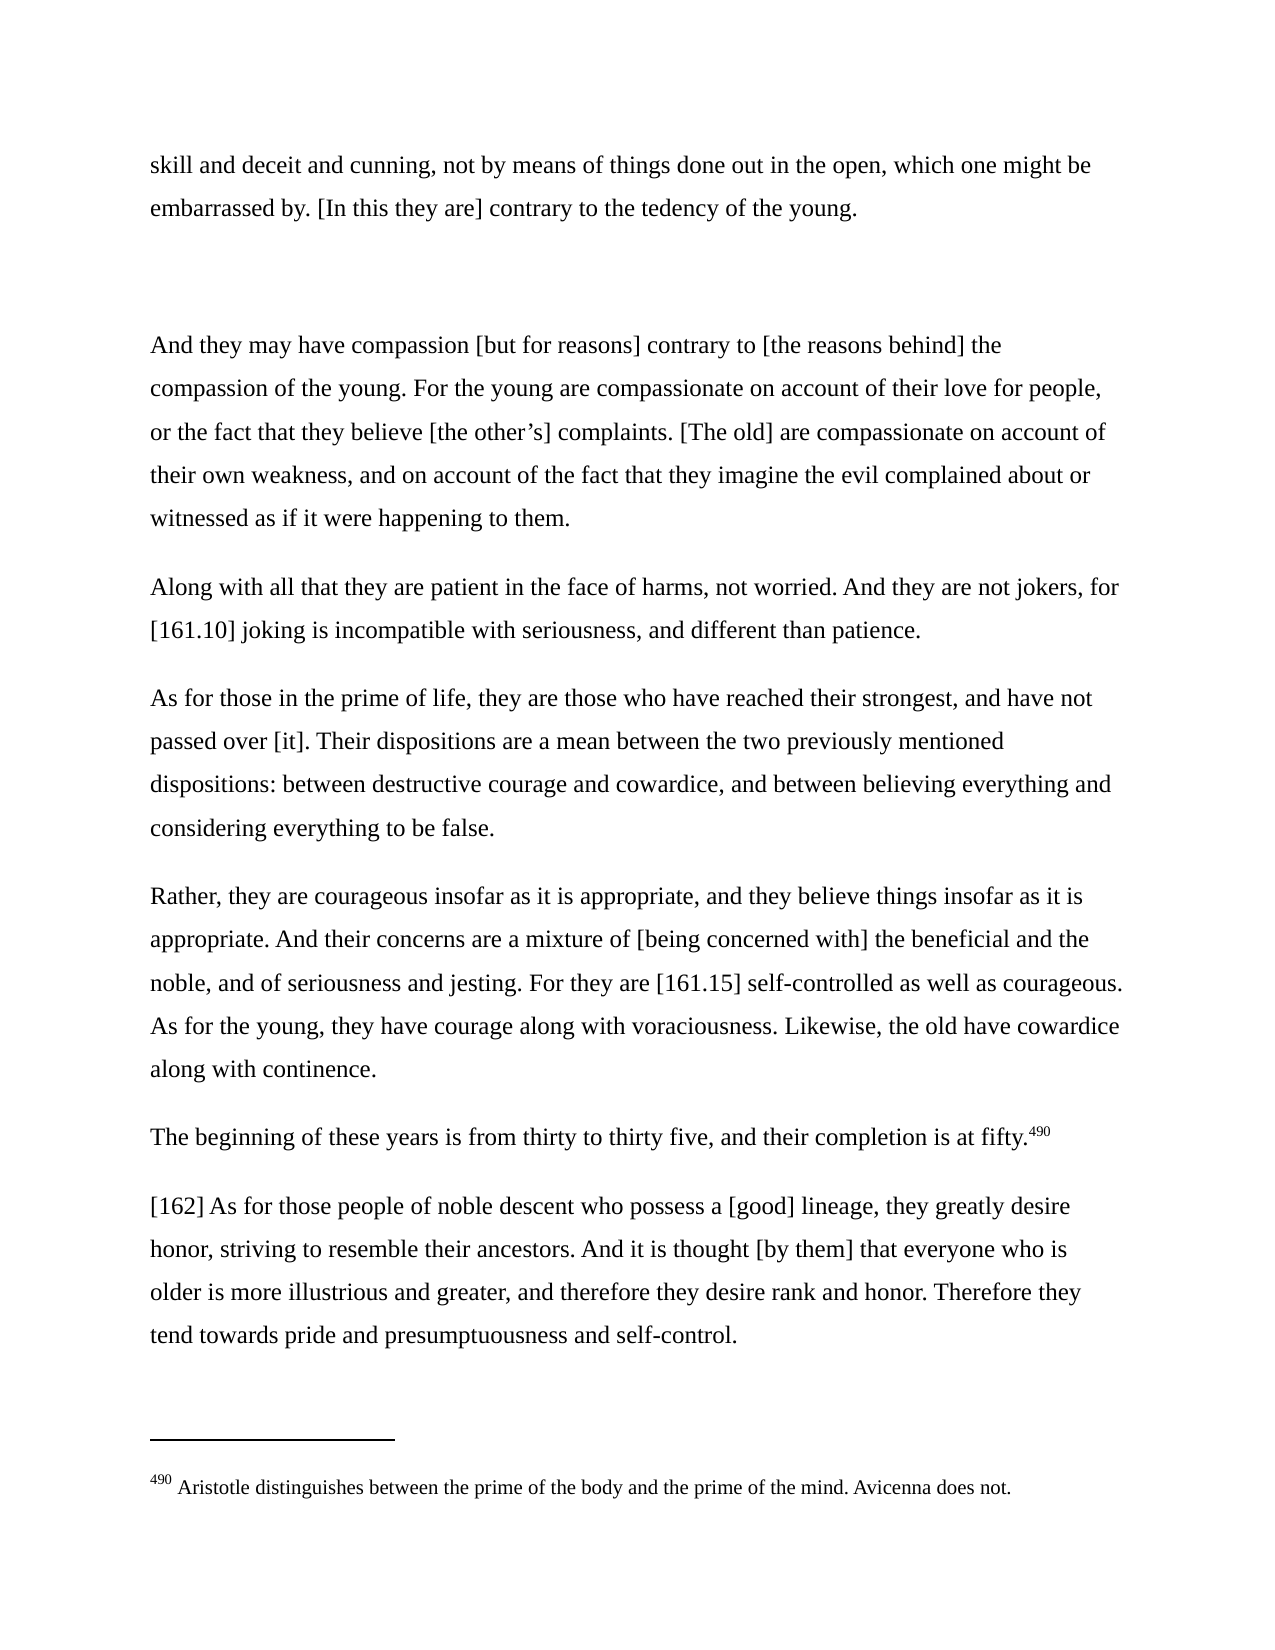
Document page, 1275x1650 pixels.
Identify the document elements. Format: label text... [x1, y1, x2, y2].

text skill and deceit and cunning, not by means of things done out in the open, which one might be embarrassed by. [In this they are] contrary to the tedency of the young. [150, 150, 1125, 222]
text The beginning of these years is from thirty to thirty five, and their completion is at fifty. [150, 1122, 1125, 1151]
text [162] As for those people of noble descent who possess a [good] lineage, they greatly desire honor, striving to resemble their ancestors. And it is thought [by them] that everyone who is older is more illustrious and greater, and therefore they desire rank and honor. Therefore they tend towards pride and presumptuousness and self-control. [150, 1191, 1125, 1349]
text Along with all that they are patient in the face of harms, not worried. And they are not jokers, for [161.10] joking is incompatible with seriousness, and different than patience. [150, 572, 1125, 643]
text Aristotle distinguishes between the prime of the body and the prime of the mind. Avicenna does not. [150, 1471, 1125, 1500]
text Rather, they are courageous insofar as it is appropriate, and they believe things insofar as it is appropriate. And their concerns are a mixture of [being concerned with] the beneficial and the noble, and of seriousness and jesting. For they are [161.15] self-controlled as well as courageous. As for the young, they have courage along with voraciousness. Likewise, the old have cowardice along with continence. [150, 881, 1125, 1083]
text As for those in the prime of life, they are those who have reached their strongest, and have not passed over [it]. Their dispositions are a mean between the two previously mentioned dispositions: between destructive courage and cowardice, and between believing everything and considering everything to be false. [150, 683, 1125, 841]
text And they may have compassion [but for reasons] contrary to [the reasons behind] the compassion of the young. For the young are compassionate on account of their love for people, or the fact that they believe [the other’s] complaints. [The old] are compassionate on account of their own weakness, and on account of the fact that they imagine the evil complained about or witnessed as if it were happening to them. [150, 330, 1125, 532]
